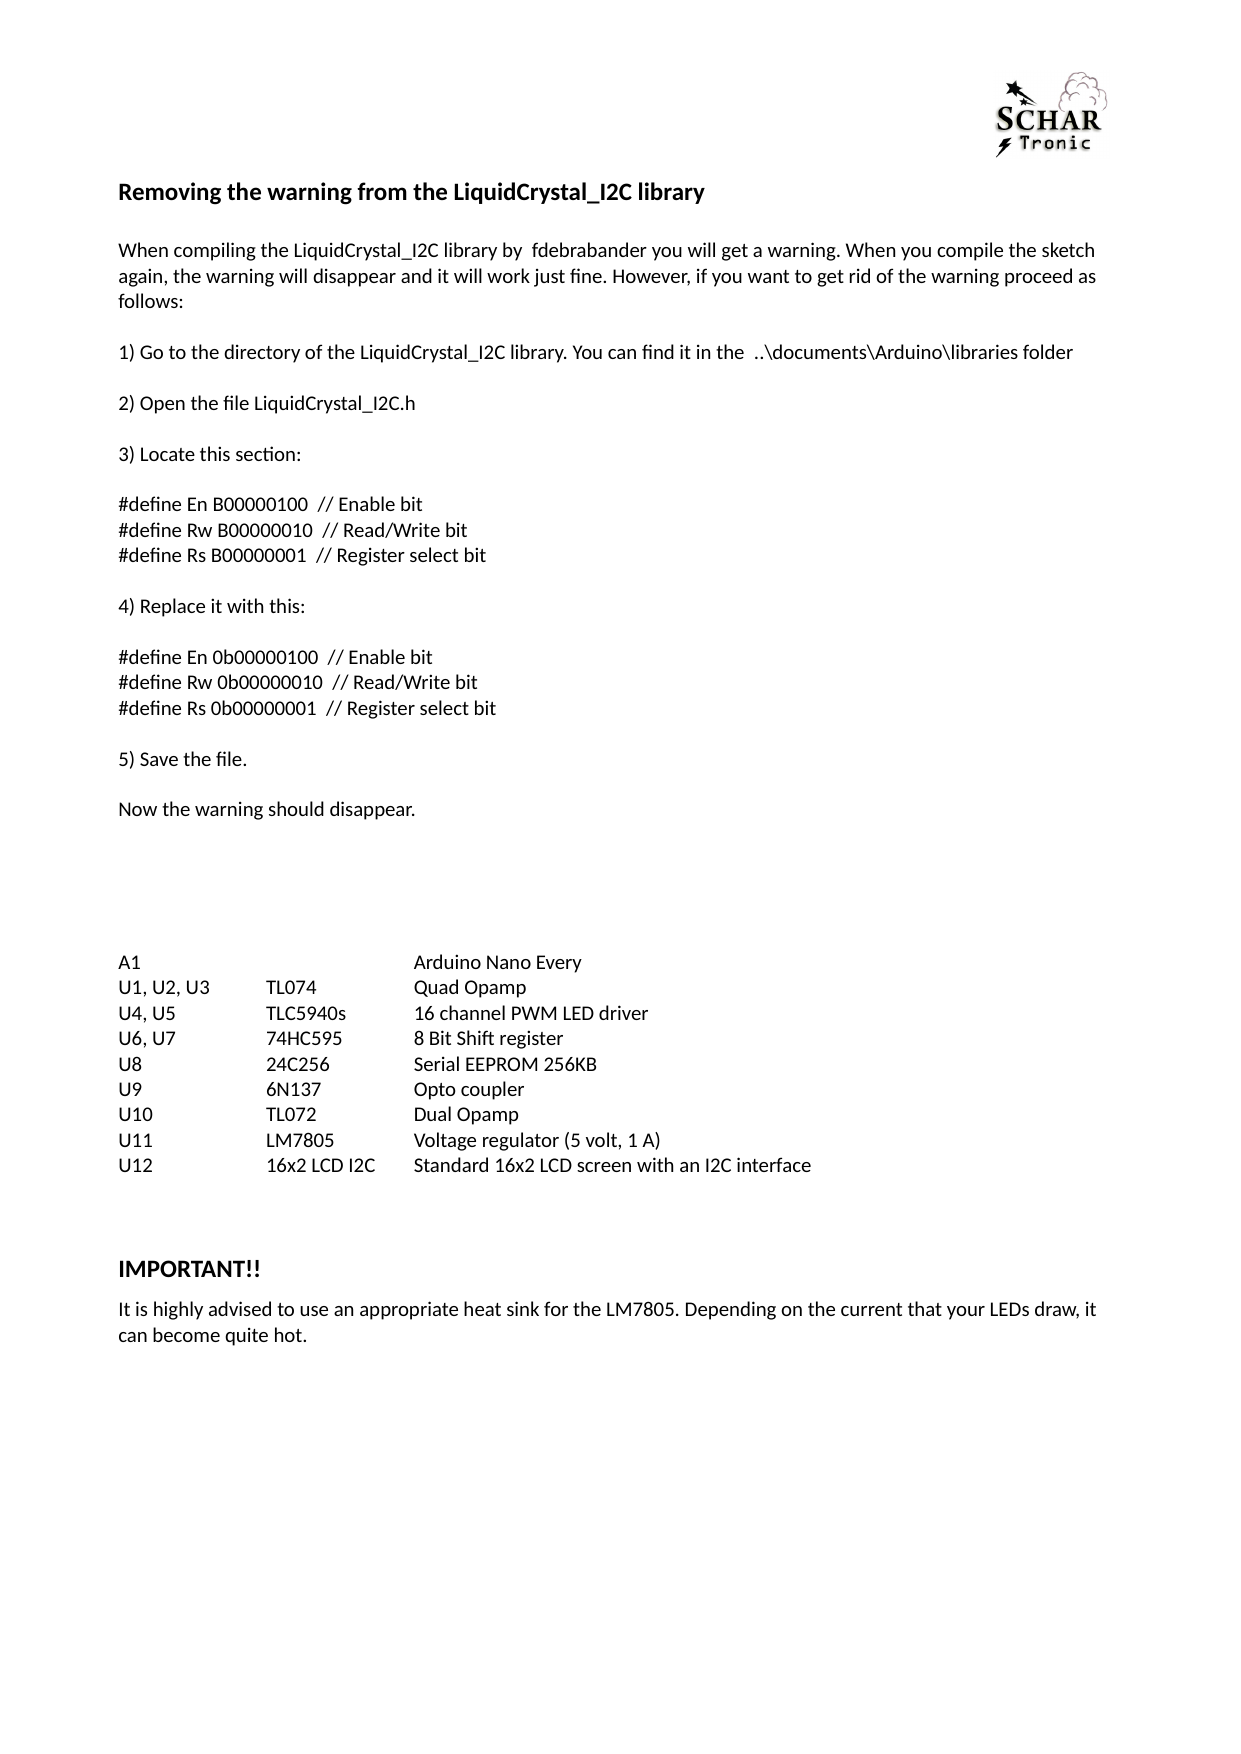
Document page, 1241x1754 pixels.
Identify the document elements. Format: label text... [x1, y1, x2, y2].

text 3) Locate this section: [118, 441, 1122, 466]
subtitle IMPORTANT!! [118, 1254, 1122, 1284]
text 1) Go to the directory of the LiquidCrystal_I2C library. You can find it in the ..\documents\Arduino\libraries folder [118, 339, 1122, 364]
text It is highly advised to use an appropriate heat sink for the LM7805. Depending on the current that your LEDs draw, it can become quite hot. [118, 1297, 1122, 1347]
text U10 TL072 Dual Opamp [118, 1102, 1122, 1127]
text #define En B00000100 // Enable bit #define Rw B00000010 // Read/Write bit #define Rs B00000001 // Register select bit [118, 492, 1122, 568]
text 2) Open the file LiquidCrystal_I2C.h [118, 390, 1122, 415]
text U8 24C256 Serial EEPROM 256KB [118, 1051, 1122, 1076]
text 4) Replace it with this: [118, 593, 1122, 619]
text When compiling the LiquidCrystal_I2C library by fdebrabander you will get a warning. When you compile the sketch again, the warning will disappear and it will work just fine. However, if you want to get rid of the warning proceed as follows: [118, 237, 1122, 314]
text A1 Arduino Nano Every [118, 949, 1122, 974]
picture [992, 70, 1110, 159]
text U11 LM7805 Voltage regulator (5 volt, 1 A) [118, 1127, 1122, 1152]
text U4, U5 TLC5940s 16 channel PWM LED driver [118, 1000, 1122, 1025]
text Removing the warning from the LiquidCrystal_I2C library [118, 176, 1122, 207]
text U1, U2, U3 TL074 Quad Opamp [118, 974, 1122, 1000]
text Now the warning should disappear. [118, 797, 1122, 822]
text U12 16x2 LCD I2C Standard 16x2 LCD screen with an I2C interface [118, 1152, 1122, 1178]
text #define En 0b00000100 // Enable bit #define Rw 0b00000010 // Read/Write bit #define Rs 0b00000001 // Register select bit [118, 644, 1122, 720]
text 5) Save the file. [118, 746, 1122, 771]
text U9 6N137 Opto coupler [118, 1076, 1122, 1102]
text U6, U7 74HC595 8 Bit Shift register [118, 1025, 1122, 1051]
